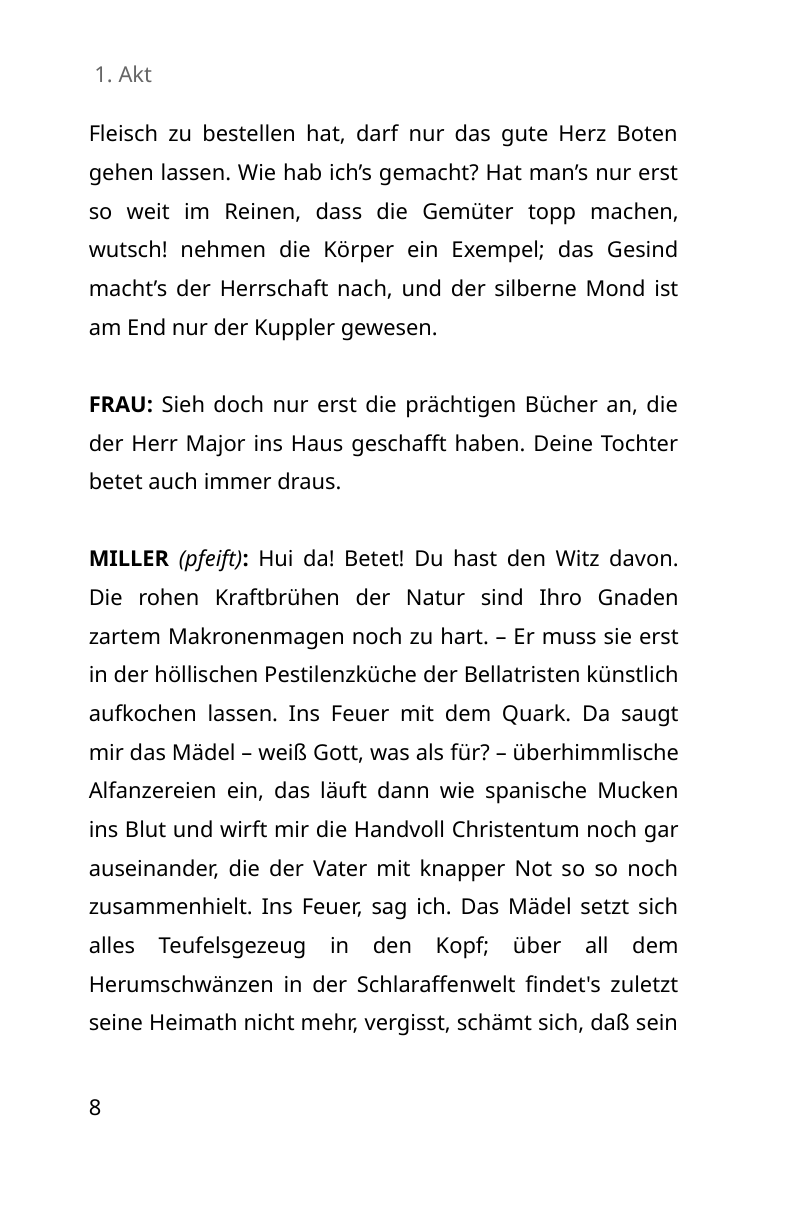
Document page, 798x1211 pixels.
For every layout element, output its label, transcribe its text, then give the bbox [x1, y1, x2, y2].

text FRAU: Sieh doch nur erst die prächtigen Bücher an, die der Herr Major ins Haus geschafft haben. Deine Tochter betet auch immer draus. [88, 362, 679, 496]
text MILLER (pfeift): Hui da! Betet! Du hast den Witz davon. Die rohen Kraftbrühen der Natur sind Ihro Gnaden zartem Makronenmagen noch zu hart. – Er muss sie erst in der höllischen Pestilenzküche der Bellatristen künstlich aufkochen lassen. Ins Feuer mit dem Quark. Da saugt mir das Mädel – weiß Gott, was als für? – überhimmlische Alfanzereien ein, das läuft dann wie spanische Mucken ins Blut und wirft mir die Handvoll Christentum noch gar auseinander, die der Vater mit knapper Not so so noch zusammenhielt. Ins Feuer, sag ich. Das Mädel setzt sich alles Teufelsgezeug in den Kopf; über all dem Herumschwänzen in der Schlaraffenwelt findet's zuletzt seine Heimath nicht mehr, vergisst, schämt sich, daß sein [88, 517, 679, 1037]
text Fleisch zu bestellen hat, darf nur das gute Herz Boten gehen lassen. Wie hab ich’s gemacht? Hat man’s nur erst so weit im Reinen, dass die Gemüter topp machen, wutsch! nehmen die Körper ein Exempel; das Gesind macht’s der Herrschaft nach, und der silberne Mond ist am End nur der Kuppler gewesen. [88, 118, 679, 341]
